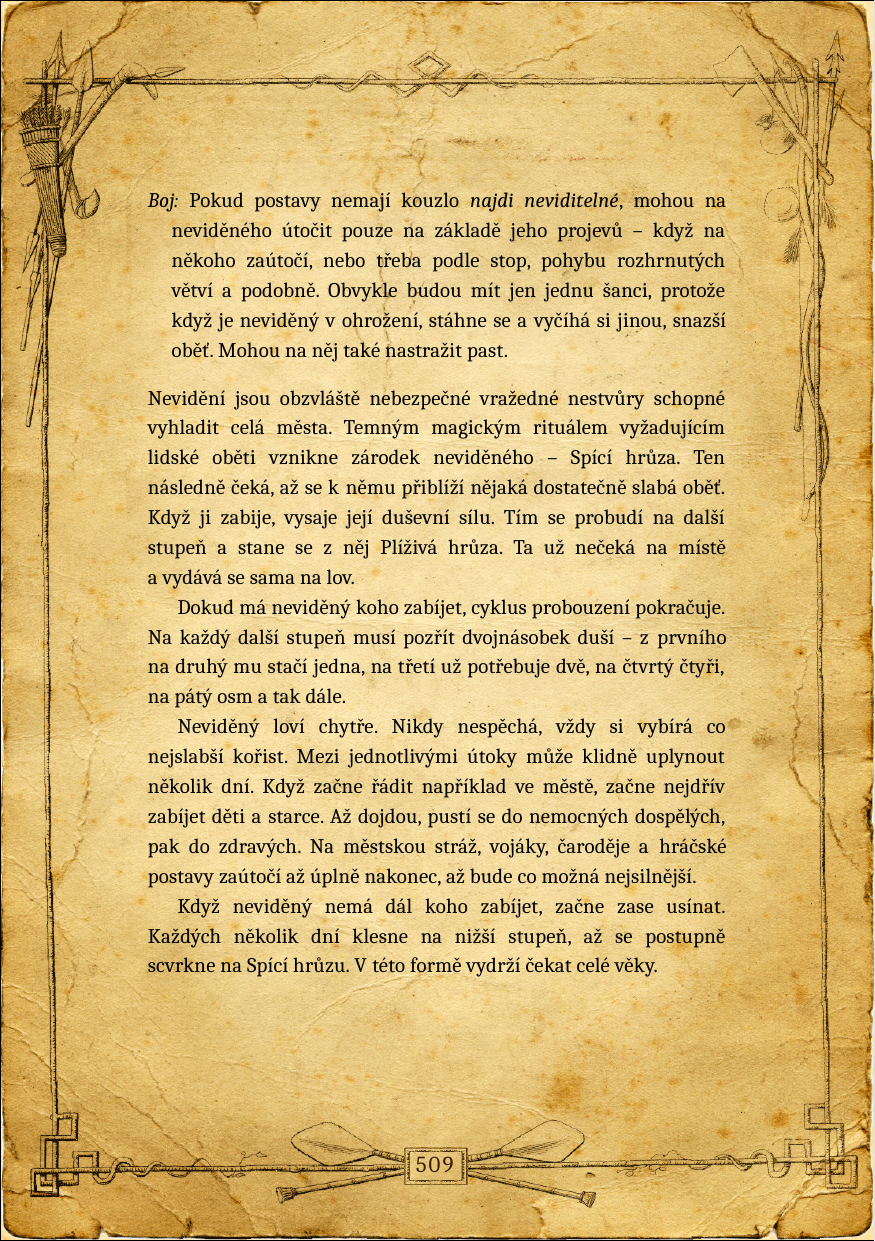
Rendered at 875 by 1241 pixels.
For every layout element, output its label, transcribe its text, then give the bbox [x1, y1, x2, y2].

text Nevidění jsou obzvláště nebezpečné vražedné nestvůry schopné vyhladit celá města. Temným magickým rituálem vyžadujícím lidské oběti vznikne zárodek neviděného – Spící hrůza. Ten následně čeká, až se k⁠ němu přiblíží nějaká dostatečně slabá oběť. Když ji zabije, vysaje její duševní sílu. Tím se probudí na další stupeň a⁠ stane se z⁠ něj Plíživá hrůza. Ta už nečeká na místě a⁠ vydává se sama na lov. Dokud má neviděný koho zabíjet, cyklus probouzení pokračuje. Na každý další stupeň musí pozřít dvojnásobek duší – z⁠ prvního na druhý mu stačí jedna, na třetí už potřebuje dvě, na čtvrtý čtyři, na pátý osm a⁠ tak dále. Neviděný loví chytře. Nikdy nespěchá, vždy si vybírá co nejslabší kořist. Mezi jednotlivými útoky může klidně uplynout několik dní. Když začne řádit například ve městě, začne nejdřív zabíjet děti a⁠ starce. Až dojdou, pustí se do nemocných dospělých, pak do zdravých. Na městskou stráž, vojáky, čaroděje a⁠ hráčské postavy zaútočí až úplně nakonec, až bude co možná nejsilnější. Když neviděný nemá dál koho zabíjet, začne zase usínat. Každých několik dní klesne na nižší stupeň, až se postupně scvrkne na Spící hrůzu. V⁠ této formě vydrží čekat celé věky. [148, 386, 726, 978]
text Boj: Pokud postavy nemají kouzlo najdi neviditelné, mohou na neviděného útočit pouze na základě jeho projevů – když na někoho zaútočí, nebo třeba podle stop, pohybu rozhrnutých větví a⁠ podobně. Obvykle budou mít jen jednu šanci, protože když je neviděný v⁠ ohrožení, stáhne se a⁠ vyčíhá si jinou, snazší oběť. Mohou na něj také nastražit past. [148, 189, 726, 362]
picture [1, 1, 874, 1240]
